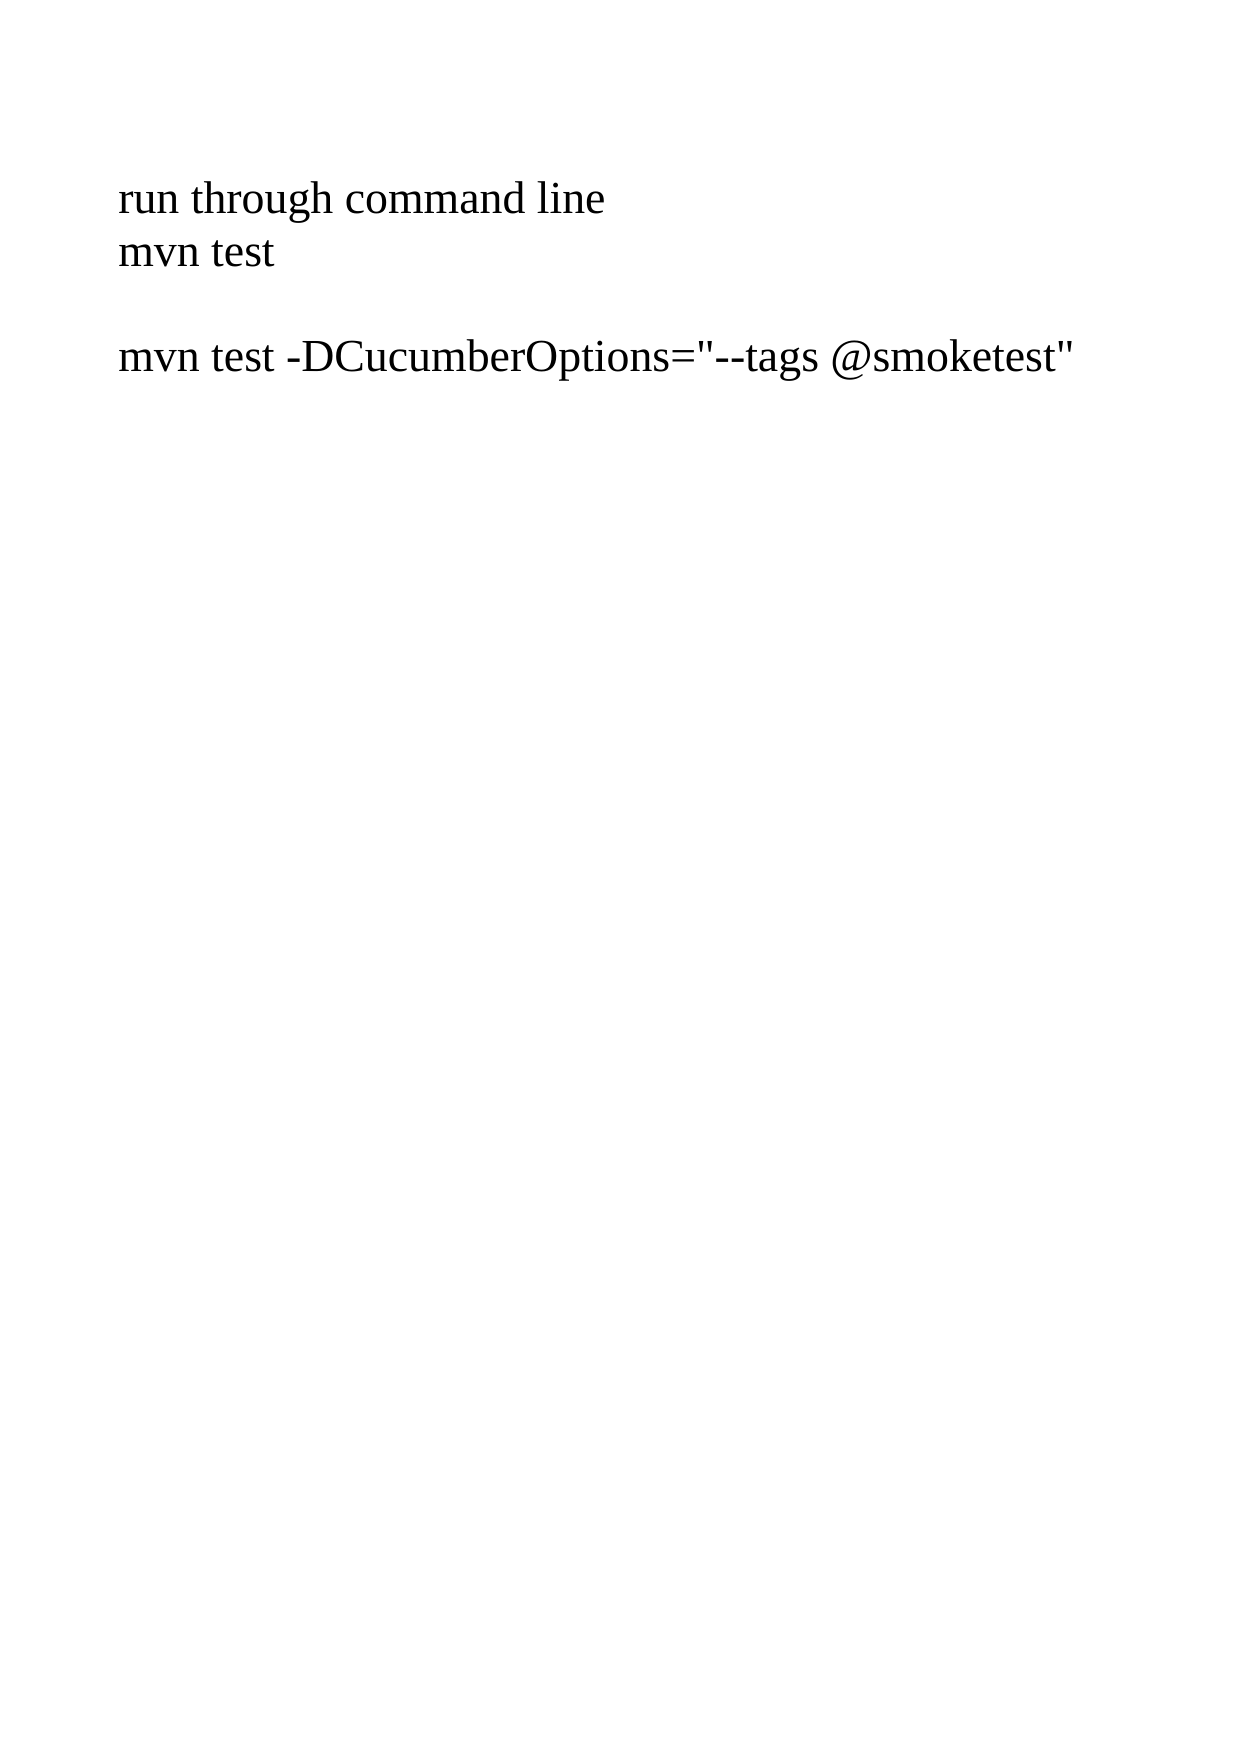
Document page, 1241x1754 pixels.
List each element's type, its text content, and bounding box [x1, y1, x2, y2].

text mvn test [118, 223, 1122, 276]
text mvn test -DCucumberOptions="--tags @smoketest" [118, 329, 1122, 382]
text run through command line [118, 171, 1122, 223]
